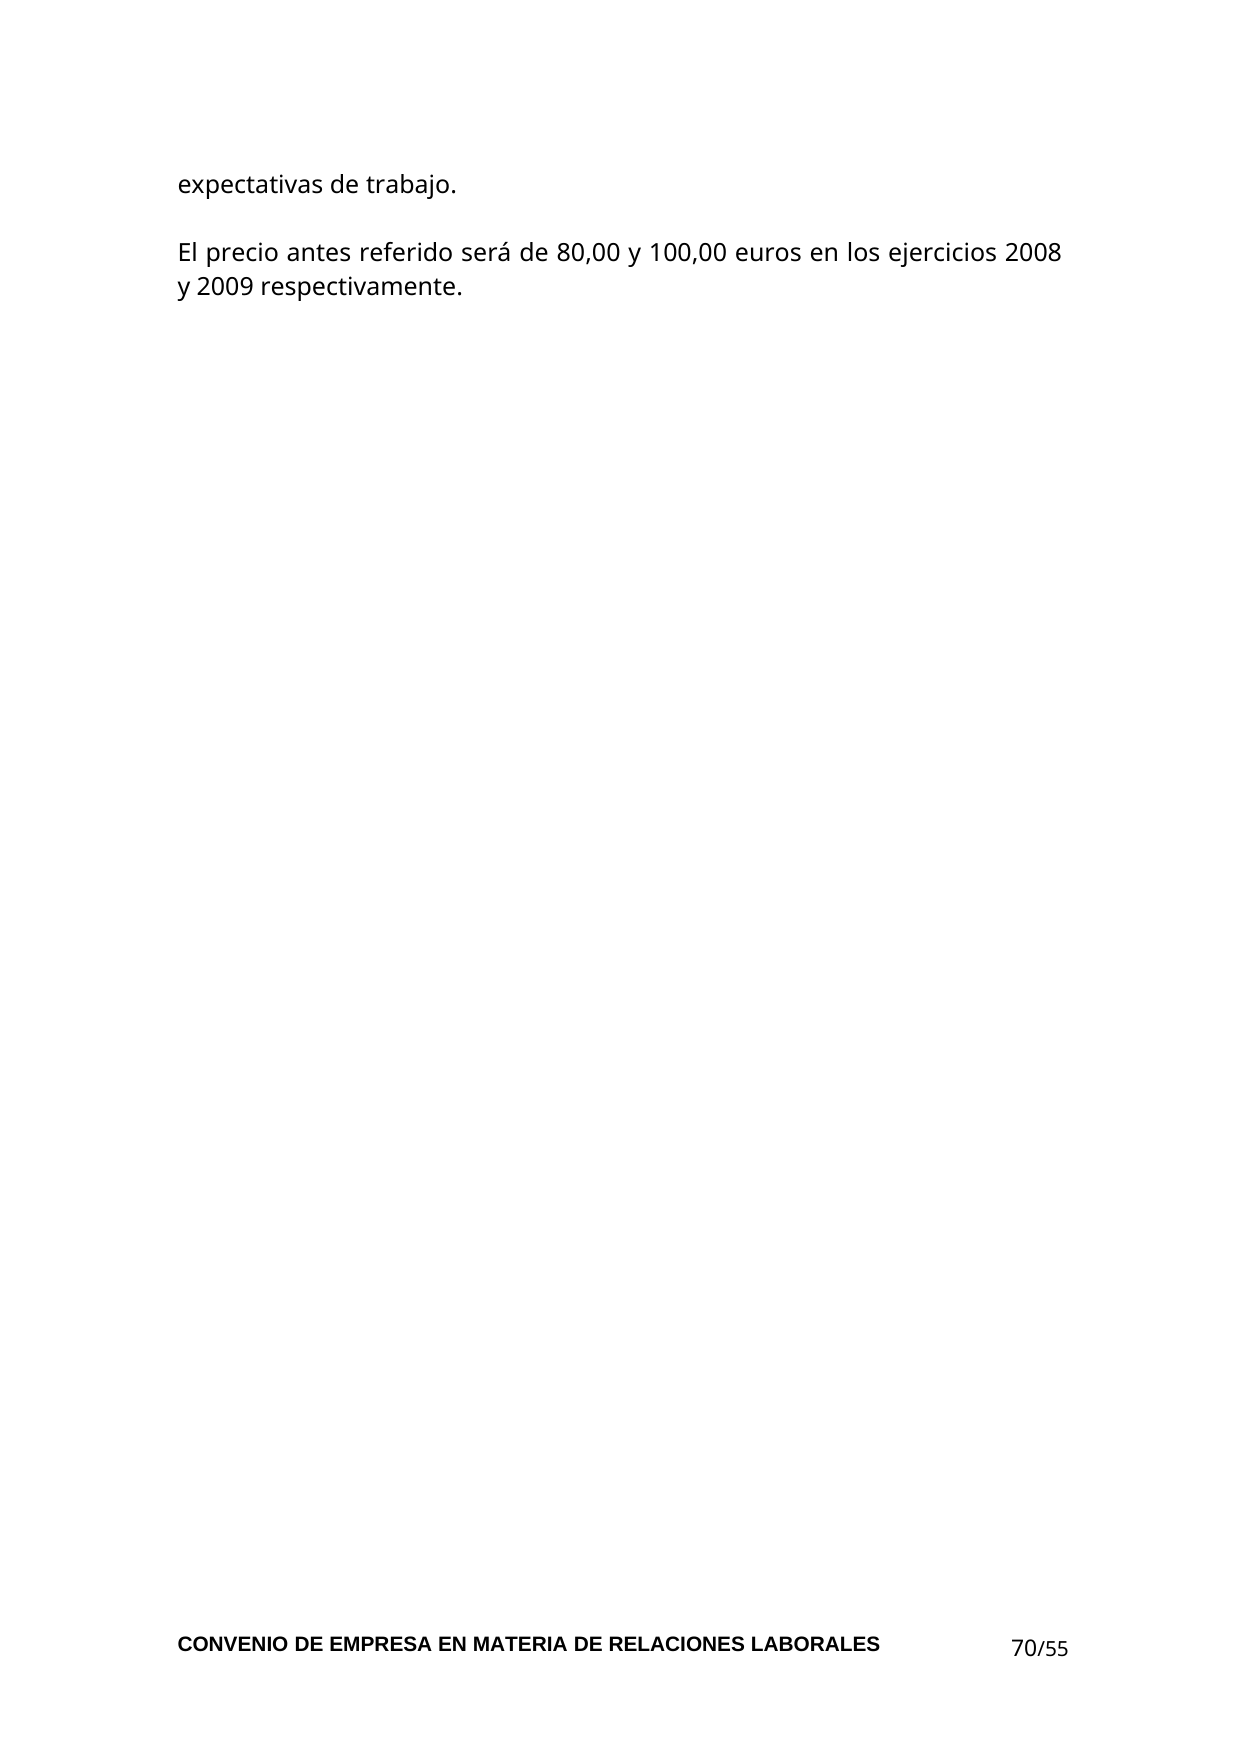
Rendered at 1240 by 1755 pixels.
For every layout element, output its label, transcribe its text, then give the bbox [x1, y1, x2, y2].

text El precio antes referido será de 80,00 y 100,00 euros en los ejercicios 2008 y 2009 respectivamente. [177, 235, 1063, 303]
text expectativas de trabajo. [177, 167, 1063, 201]
